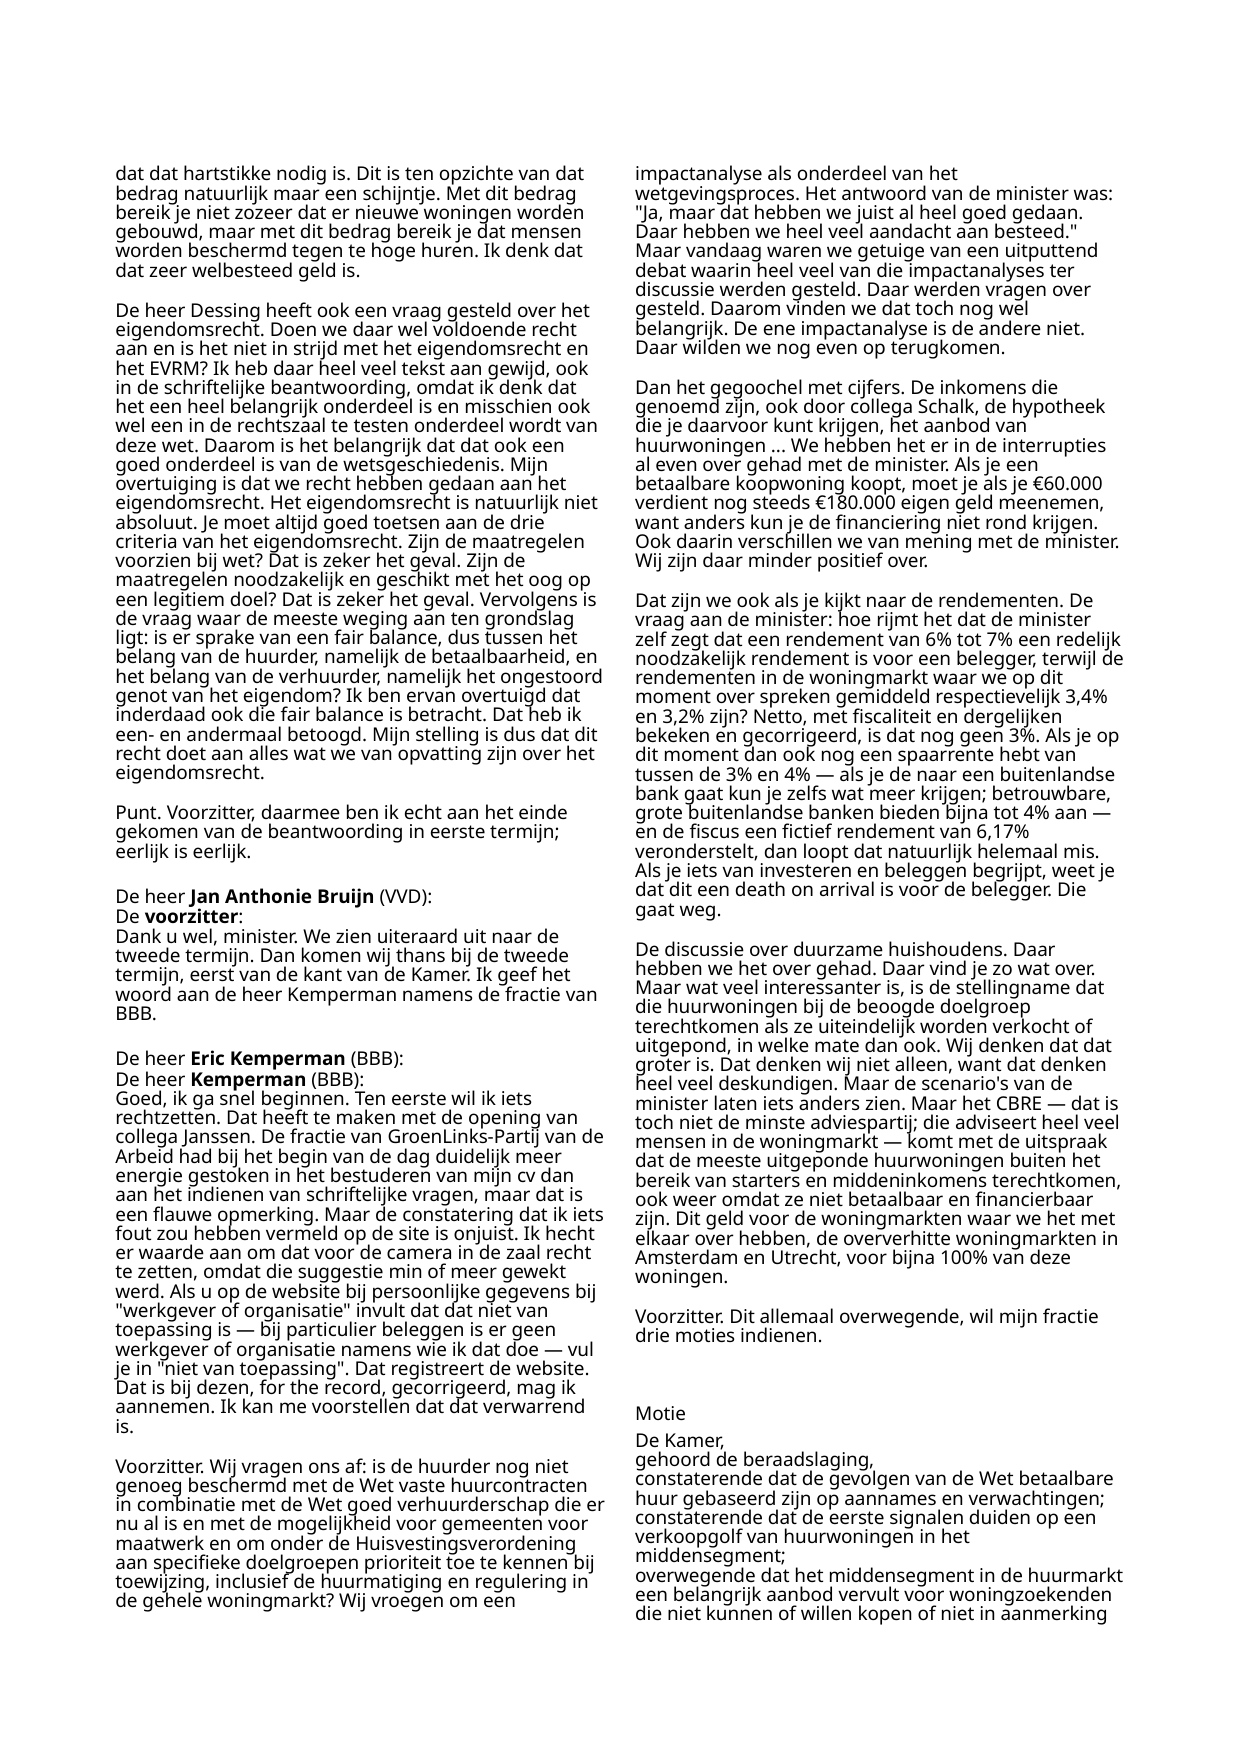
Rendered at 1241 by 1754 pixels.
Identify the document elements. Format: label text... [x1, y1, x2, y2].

text Dan het gegoochel met cijfers. De inkomens die genoemd zijn, ook door collega Schalk, de hypotheek die je daarvoor kunt krijgen, het aanbod van huurwoningen ... We hebben het er in de interrupties al even over gehad met de minister. Als je een betaalbare koopwoning koopt, moet je als je €60.000 verdient nog steeds €180.000 eigen geld meenemen, want anders kun je de financiering niet rond krijgen. Ook daarin verschillen we van mening met de minister. Wij zijn daar minder positief over. [635, 379, 1125, 571]
text Voorzitter. Wij vragen ons af: is de huurder nog niet genoeg beschermd met de Wet vaste huurcontracten in combinatie met de Wet goed verhuurderschap die er nu al is en met de mogelijkheid voor gemeenten voor maatwerk en om onder de Huisvestingsverordening aan specifieke doelgroepen prioriteit toe te kennen bij toewijzing, inclusief de huurmatiging en regulering in de gehele woningmarkt? Wij vroegen om een [115, 1458, 605, 1612]
text De voorzitter: [115, 908, 605, 928]
text De discussie over duurzame huishoudens. Daar hebben we het over gehad. Daar vind je zo wat over. Maar wat veel interessanter is, is de stellingname dat die huurwoningen bij de beoogde doelgroep terechtkomen als ze uiteindelijk worden verkocht of uitgepond, in welke mate dan ook. Wij denken dat dat groter is. Dat denken wij niet alleen, want dat denken heel veel deskundigen. Maar de scenario's van de minister laten iets anders zien. Maar het CBRE — dat is toch niet de minste adviespartij; die adviseert heel veel mensen in de woningmarkt — komt met de uitspraak dat de meeste uitgeponde huurwoningen buiten het bereik van starters en middeninkomens terechtkomen, ook weer omdat ze niet betaalbaar en financierbaar zijn. Dit geld voor de woningmarkten waar we het met elkaar over hebben, de oververhitte woningmarkten in Amsterdam en Utrecht, voor bijna 100% van deze woningen. [635, 941, 1125, 1287]
text Motie [635, 1400, 1125, 1426]
text gehoord de beraadslaging, [635, 1451, 1125, 1470]
text impactanalyse als onderdeel van het wetgevingsproces. Het antwoord van de minister was: "Ja, maar dat hebben we juist al heel goed gedaan. Daar hebben we heel veel aandacht aan besteed." Maar vandaag waren we getuige van een uitputtend debat waarin heel veel van die impactanalyses ter discussie werden gesteld. Daar werden vragen over gesteld. Daarom vinden we dat toch nog wel belangrijk. De ene impactanalyse is de andere niet. Daar wilden we nog even op terugkomen. [635, 165, 1125, 358]
text Dat zijn we ook als je kijkt naar de rendementen. De vraag aan de minister: hoe rijmt het dat de minister zelf zegt dat een rendement van 6% tot 7% een redelijk noodzakelijk rendement is voor een belegger, terwijl de rendementen in de woningmarkt waar we op dit moment over spreken gemiddeld respectievelijk 3,4% en 3,2% zijn? Netto, met fiscaliteit en dergelijken bekeken en gecorrigeerd, is dat nog geen 3%. Als je op dit moment dan ook nog een spaarrente hebt van tussen de 3% en 4% — als je de naar een buitenlandse bank gaat kun je zelfs wat meer krijgen; betrouwbare, grote buitenlandse banken bieden bijna tot 4% aan — en de fiscus een fictief rendement van 6,17% veronderstelt, dan loopt dat natuurlijk helemaal mis. Als je iets van investeren en beleggen begrijpt, weet je dat dit een death on arrival is voor de belegger. Die gaat weg. [635, 592, 1125, 920]
text De heer Eric Kemperman (BBB): [115, 1045, 605, 1071]
text De heer Dessing heeft ook een vraag gesteld over het eigendomsrecht. Doen we daar wel voldoende recht aan en is het niet in strijd met het eigendomsrecht en het EVRM? Ik heb daar heel veel tekst aan gewijd, ook in de schriftelijke beantwoording, omdat ik denk dat het een heel belangrijk onderdeel is en misschien ook wel een in de rechtszaal te testen onderdeel wordt van deze wet. Daarom is het belangrijk dat dat ook een goed onderdeel is van de wetsgeschiedenis. Mijn overtuiging is dat we recht hebben gedaan aan het eigendomsrecht. Het eigendomsrecht is natuurlijk niet absoluut. Je moet altijd goed toetsen aan de drie criteria van het eigendomsrecht. Zijn de maatregelen voorzien bij wet? Dat is zeker het geval. Zijn de maatregelen noodzakelijk en geschikt met het oog op een legitiem doel? Dat is zeker het geval. Vervolgens is de vraag waar de meeste weging aan ten grondslag ligt: is er sprake van een fair balance, dus tussen het belang van de huurder, namelijk de betaalbaarheid, en het belang van de verhuurder, namelijk het ongestoord genot van het eigendom? Ik ben ervan overtuigd dat inderdaad ook die fair balance is betracht. Dat heb ik een- en andermaal betoogd. Mijn stelling is dus dat dit recht doet aan alles wat we van opvatting zijn over het eigendomsrecht. [115, 302, 605, 783]
text Punt. Voorzitter, daarmee ben ik echt aan het einde gekomen van de beantwoording in eerste termijn; eerlijk is eerlijk. [115, 804, 605, 862]
text overwegende dat het middensegment in de huurmarkt een belangrijk aanbod vervult voor woningzoekenden die niet kunnen of willen kopen of niet in aanmerking [635, 1567, 1125, 1624]
text Dank u wel, minister. We zien uiteraard uit naar de tweede termijn. Dan komen wij thans bij de tweede termijn, eerst van de kant van de Kamer. Ik geef het woord aan de heer Kemperman namens de fractie van BBB. [115, 928, 605, 1024]
text constaterende dat de gevolgen van de Wet betaalbare huur gebaseerd zijn op aannames en verwachtingen; [635, 1470, 1125, 1509]
text Voorzitter. Dit allemaal overwegende, wil mijn fractie drie moties indienen. [635, 1308, 1125, 1347]
text constaterende dat de eerste signalen duiden op een verkoopgolf van huurwoningen in het middensegment; [635, 1509, 1125, 1567]
text Goed, ik ga snel beginnen. Ten eerste wil ik iets rechtzetten. Dat heeft te maken met de opening van collega Janssen. De fractie van GroenLinks-Partij van de Arbeid had bij het begin van de dag duidelijk meer energie gestoken in het bestuderen van mijn cv dan aan het indienen van schriftelijke vragen, maar dat is een flauwe opmerking. Maar de constatering dat ik iets fout zou hebben vermeld op de site is onjuist. Ik hecht er waarde aan om dat voor de camera in de zaal recht te zetten, omdat die suggestie min of meer gewekt werd. Als u op de website bij persoonlijke gegevens bij "werkgever of organisatie" invult dat dat niet van toepassing is — bij particulier beleggen is er geen werkgever of organisatie namens wie ik dat doe — vul je in "niet van toepassing". Dat registreert de website. Dat is bij dezen, for the record, gecorrigeerd, mag ik aannemen. Ik kan me voorstellen dat dat verwarrend is. [115, 1090, 605, 1437]
text De Kamer, [635, 1432, 1125, 1451]
text De heer Jan Anthonie Bruijn (VVD): [115, 883, 605, 908]
text dat dat hartstikke nodig is. Dit is ten opzichte van dat bedrag natuurlijk maar een schijntje. Met dit bedrag bereik je niet zozeer dat er nieuwe woningen worden gebouwd, maar met dit bedrag bereik je dat mensen worden beschermd tegen te hoge huren. Ik denk dat dat zeer welbesteed geld is. [115, 165, 605, 281]
text De heer Kemperman (BBB): [115, 1071, 605, 1090]
